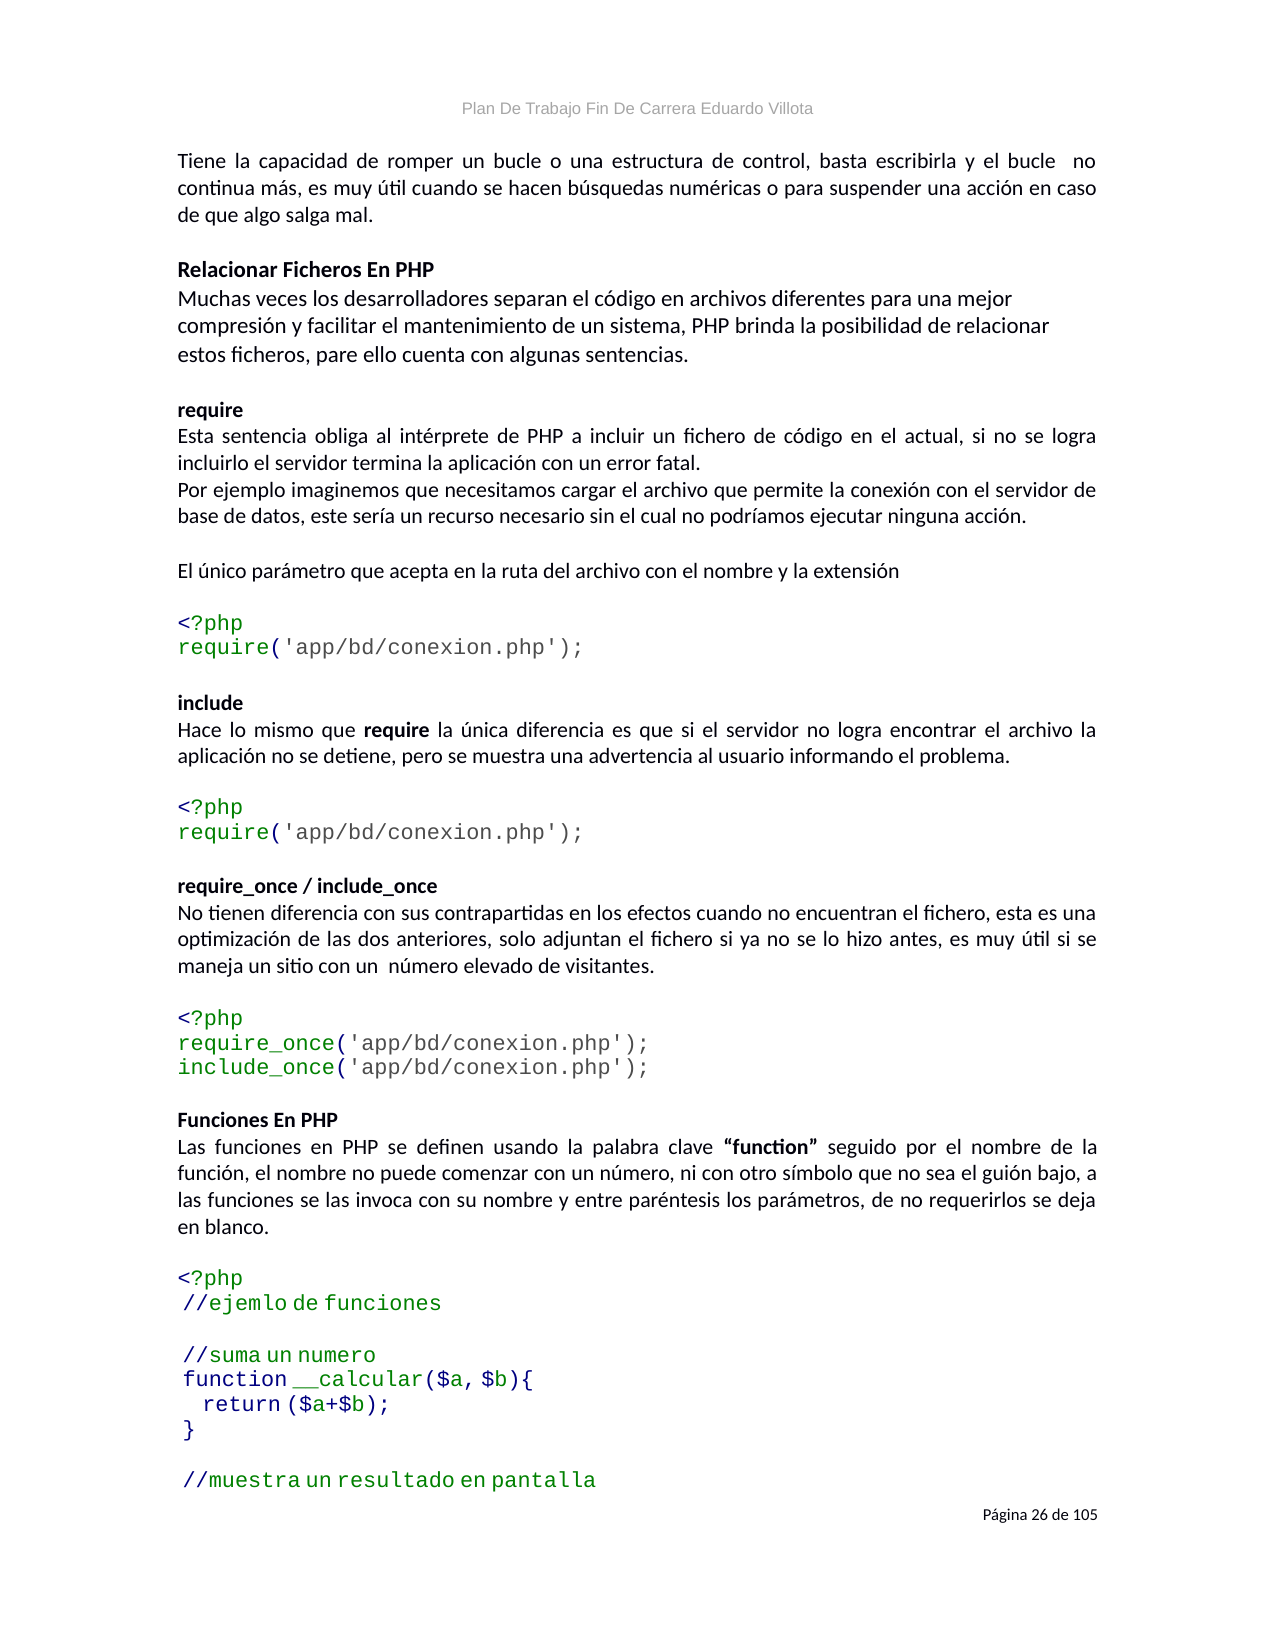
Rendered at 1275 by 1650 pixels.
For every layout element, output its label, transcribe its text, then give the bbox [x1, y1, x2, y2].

text require('app/bd/conexion.php'); [177, 821, 1098, 846]
text No tienen diferencia con sus contrapartidas en los efectos cuando no encuentran el fichero, esta es una optimización de las dos anteriores, solo adjuntan el fichero si ya no se lo hizo antes, es muy útil si se maneja un sitio con un número elevado de visitantes. [177, 899, 1098, 979]
text El único parámetro que acepta en la ruta del archivo con el nombre y la extensión [177, 557, 1098, 584]
text function __calcular($a, $b){ [177, 1368, 1098, 1393]
text Muchas veces los desarrolladores separan el código en archivos diferentes para una mejor compresión y facilitar el mantenimiento de un sistema, PHP brinda la posibilidad de relacionar estos ficheros, pare ello cuenta con algunas sentencias. [177, 284, 1098, 368]
text return ($a+$b); [177, 1393, 1098, 1418]
text require [177, 396, 1098, 422]
text Tiene la capacidad de romper un bucle o una estructura de control, basta escribirla y el bucle no continua más, es muy útil cuando se hacen búsquedas numéricas o para suspender una acción en caso de que algo salga mal. [177, 148, 1098, 228]
text //suma un numero [177, 1344, 1098, 1368]
text } [177, 1418, 1098, 1443]
text <?php [177, 796, 1098, 821]
text Relacionar Ficheros En PHP [177, 256, 1098, 284]
text <?php [177, 1267, 1098, 1292]
text Hace lo mismo que require la única diferencia es que si el servidor no logra encontrar el archivo la aplicación no se detiene, pero se muestra una advertencia al usuario informando el problema. [177, 716, 1098, 769]
text <?php [177, 1007, 1098, 1032]
text include [177, 689, 1098, 716]
text //muestra un resultado en pantalla [177, 1469, 1098, 1494]
text require('app/bd/conexion.php'); [177, 637, 1098, 661]
text Las funciones en PHP se definen usando la palabra clave “function” seguido por el nombre de la función, el nombre no puede comenzar con un número, ni con otro símbolo que no sea el guión bajo, a las funciones se las invoca con su nombre y entre paréntesis los parámetros, de no requerirlos se deja en blanco. [177, 1133, 1098, 1239]
text Esta sentencia obliga al intérprete de PHP a incluir un fichero de código en el actual, si no se logra incluirlo el servidor termina la aplicación con un error fatal. [177, 422, 1098, 476]
text <?php [177, 612, 1098, 637]
text Funciones En PHP [177, 1106, 1098, 1133]
text Por ejemplo imaginemos que necesitamos cargar el archivo que permite la conexión con el servidor de base de datos, este sería un recurso necesario sin el cual no podríamos ejecutar ninguna acción. [177, 476, 1098, 529]
text require_once('app/bd/conexion.php'); [177, 1032, 1098, 1057]
text require_once / include_once [177, 872, 1098, 899]
text //ejemlo de funciones [177, 1292, 1098, 1317]
text include_once('app/bd/conexion.php'); [177, 1057, 1098, 1081]
